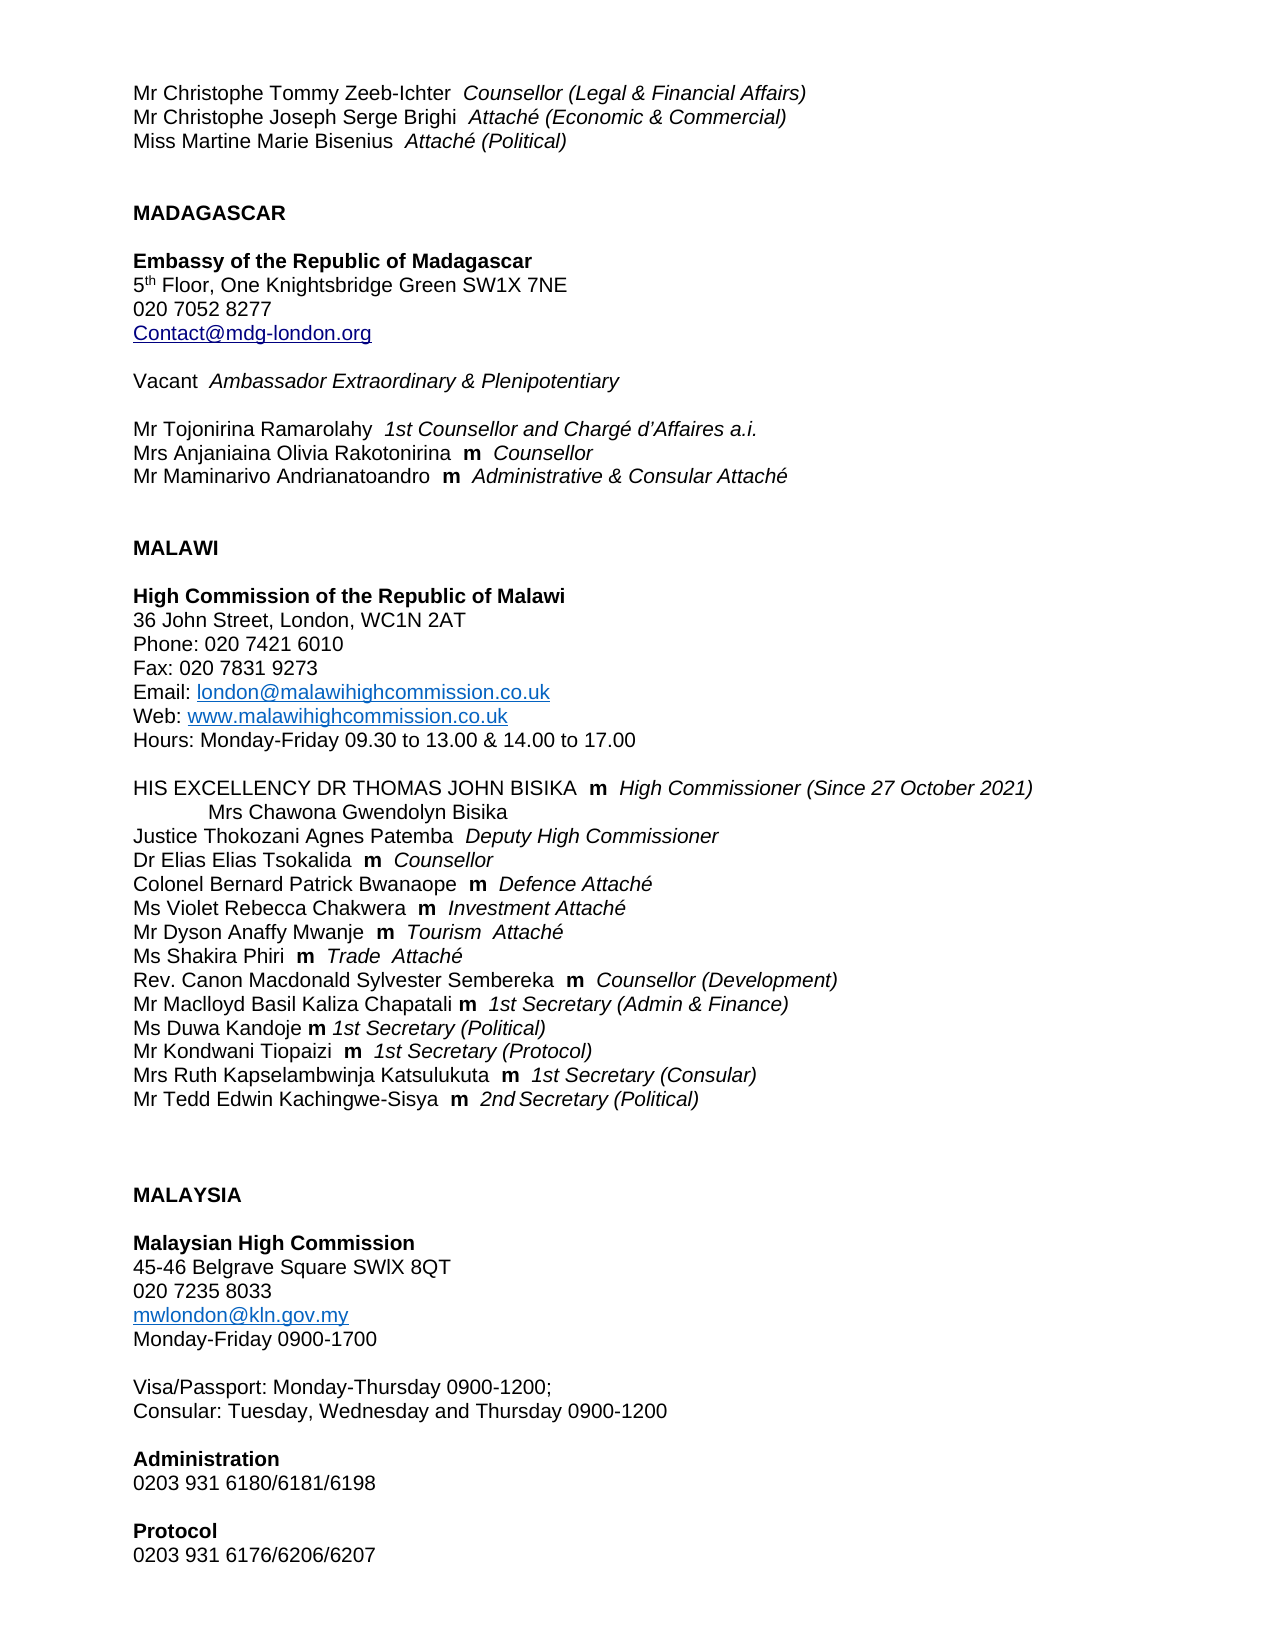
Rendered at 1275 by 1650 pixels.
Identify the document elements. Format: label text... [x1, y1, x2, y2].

text 5th Floor, One Knightsbridge Green SW1X 7NE [133, 273, 1181, 297]
text Dr Elias Elias Tsokalida m Counsellor [133, 848, 1181, 872]
text Fax: 020 7831 9273 [133, 656, 1181, 680]
text Administration [133, 1447, 1181, 1471]
text 020 7235 8033 [133, 1279, 1181, 1303]
text Malaysian High Commission [133, 1231, 1181, 1255]
text 0203 931 6176/6206/6207 [133, 1542, 1181, 1566]
text MALAYSIA [133, 1183, 1181, 1207]
text Mrs Chawona Gwendolyn Bisika [133, 800, 1181, 824]
text Miss Martine Marie Bisenius Attaché (Political) [133, 129, 1181, 153]
text Mr Maclloyd Basil Kaliza Chapatali m 1st Secretary (Admin & Finance) [133, 991, 1181, 1015]
text Mr Christophe Joseph Serge Brighi Attaché (Economic & Commercial) [133, 105, 1181, 129]
text Monday-Friday 0900-1700 [133, 1327, 1181, 1351]
text Contact@mdg-london.org [133, 321, 1181, 344]
text Mr Christophe Tommy Zeeb-Ichter Counsellor (Legal & Financial Affairs) [133, 81, 1181, 105]
text High Commission of the Republic of Malawi [133, 584, 1181, 608]
text Email: london@malawihighcommission.co.uk [133, 680, 1181, 704]
text Embassy of the Republic of Madagascar [133, 249, 1181, 273]
text 36 John Street, London, WC1N 2AT [133, 608, 1181, 632]
text HIS EXCELLENCY DR THOMAS JOHN BISIKA m High Commissioner (Since 27 October 2021) [133, 776, 1181, 800]
text Mrs Ruth Kapselambwinja Katsulukuta m 1st Secretary (Consular) [133, 1063, 1181, 1087]
text Consular: Tuesday, Wednesday and Thursday 0900-1200 [133, 1399, 1181, 1423]
text Protocol [133, 1518, 1181, 1542]
text MALAWI [133, 536, 1181, 560]
text Ms Violet Rebecca Chakwera m Investment Attaché [133, 896, 1181, 919]
text Vacant Ambassador Extraordinary & Plenipotentiary [133, 368, 1181, 392]
text Ms Duwa Kandoje m 1st Secretary (Political) [133, 1015, 1181, 1039]
text 020 7052 8277 [133, 297, 1181, 321]
text Ms Shakira Phiri m Trade Attaché [133, 943, 1181, 967]
text 0203 931 6180/6181/6198 [133, 1471, 1181, 1494]
text Mr Dyson Anaffy Mwanje m Tourism Attaché [133, 919, 1181, 943]
text MADAGASCAR [133, 201, 1181, 225]
text Rev. Canon Macdonald Sylvester Sembereka m Counsellor (Development) [133, 967, 1181, 991]
text Hours: Monday-Friday 09.30 to 13.00 & 14.00 to 17.00 [133, 728, 1181, 752]
text 45-46 Belgrave Square SWlX 8QT [133, 1255, 1181, 1279]
text Visa/Passport: Monday-Thursday 0900-1200; [133, 1375, 1181, 1399]
text Colonel Bernard Patrick Bwanaope m Defence Attaché [133, 872, 1181, 896]
text mwlondon@kln.gov.my [133, 1303, 1181, 1327]
text Phone: 020 7421 6010 [133, 632, 1181, 656]
text Web: www.malawihighcommission.co.uk [133, 704, 1181, 728]
text Mrs Anjaniaina Olivia Rakotonirina m Counsellor [133, 440, 1181, 464]
text Mr Tedd Edwin Kachingwe-Sisya m 2nd Secretary (Political) [133, 1087, 1181, 1111]
text Mr Kondwani Tiopaizi m 1st Secretary (Protocol) [133, 1039, 1181, 1063]
text Mr Tojonirina Ramarolahy 1st Counsellor and Chargé d’Affaires a.i. [133, 416, 1181, 440]
text Justice Thokozani Agnes Patemba Deputy High Commissioner [133, 824, 1181, 848]
text Mr Maminarivo Andrianatoandro m Administrative & Consular Attaché [133, 464, 1181, 488]
